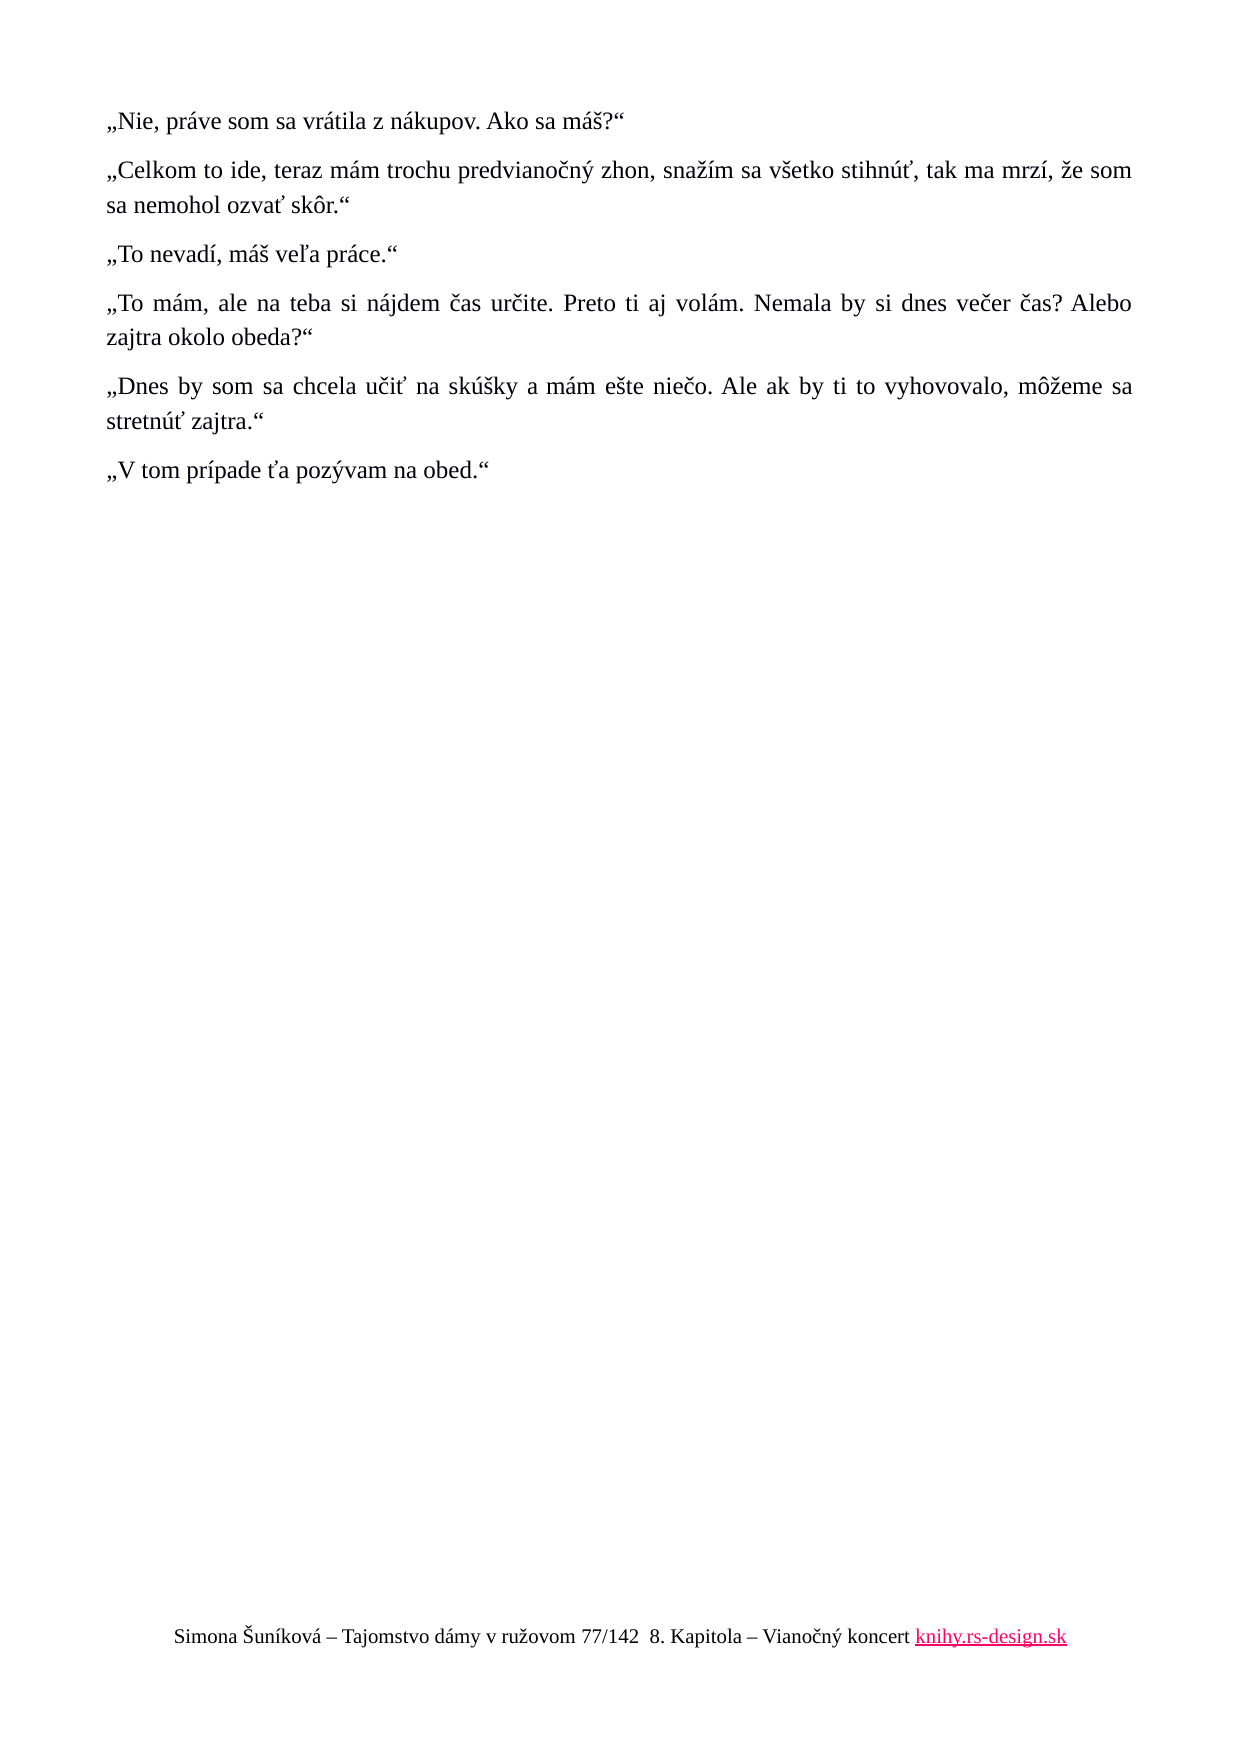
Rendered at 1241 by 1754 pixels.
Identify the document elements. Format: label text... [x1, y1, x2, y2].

text „Dnes by som sa chcela učiť na skúšky a mám ešte niečo. Ale ak by ti to vyhovovalo, môžeme sa stretnúť zajtra.“ [106, 371, 1134, 435]
text „Celkom to ide, teraz mám trochu predvianočný zhon, snažím sa všetko stihnúť, tak ma mrzí, že som sa nemohol ozvať skôr.“ [106, 155, 1134, 218]
text „Nie, práve som sa vrátila z nákupov. Ako sa máš?“ [106, 106, 1134, 135]
text „V tom prípade ťa pozývam na obed.“ [106, 455, 1134, 484]
text „To mám, ale na teba si nájdem čas určite. Preto ti aj volám. Nemala by si dnes večer čas? Alebo zajtra okolo obeda?“ [106, 288, 1134, 351]
text „To nevadí, máš veľa práce.“ [106, 239, 1134, 268]
